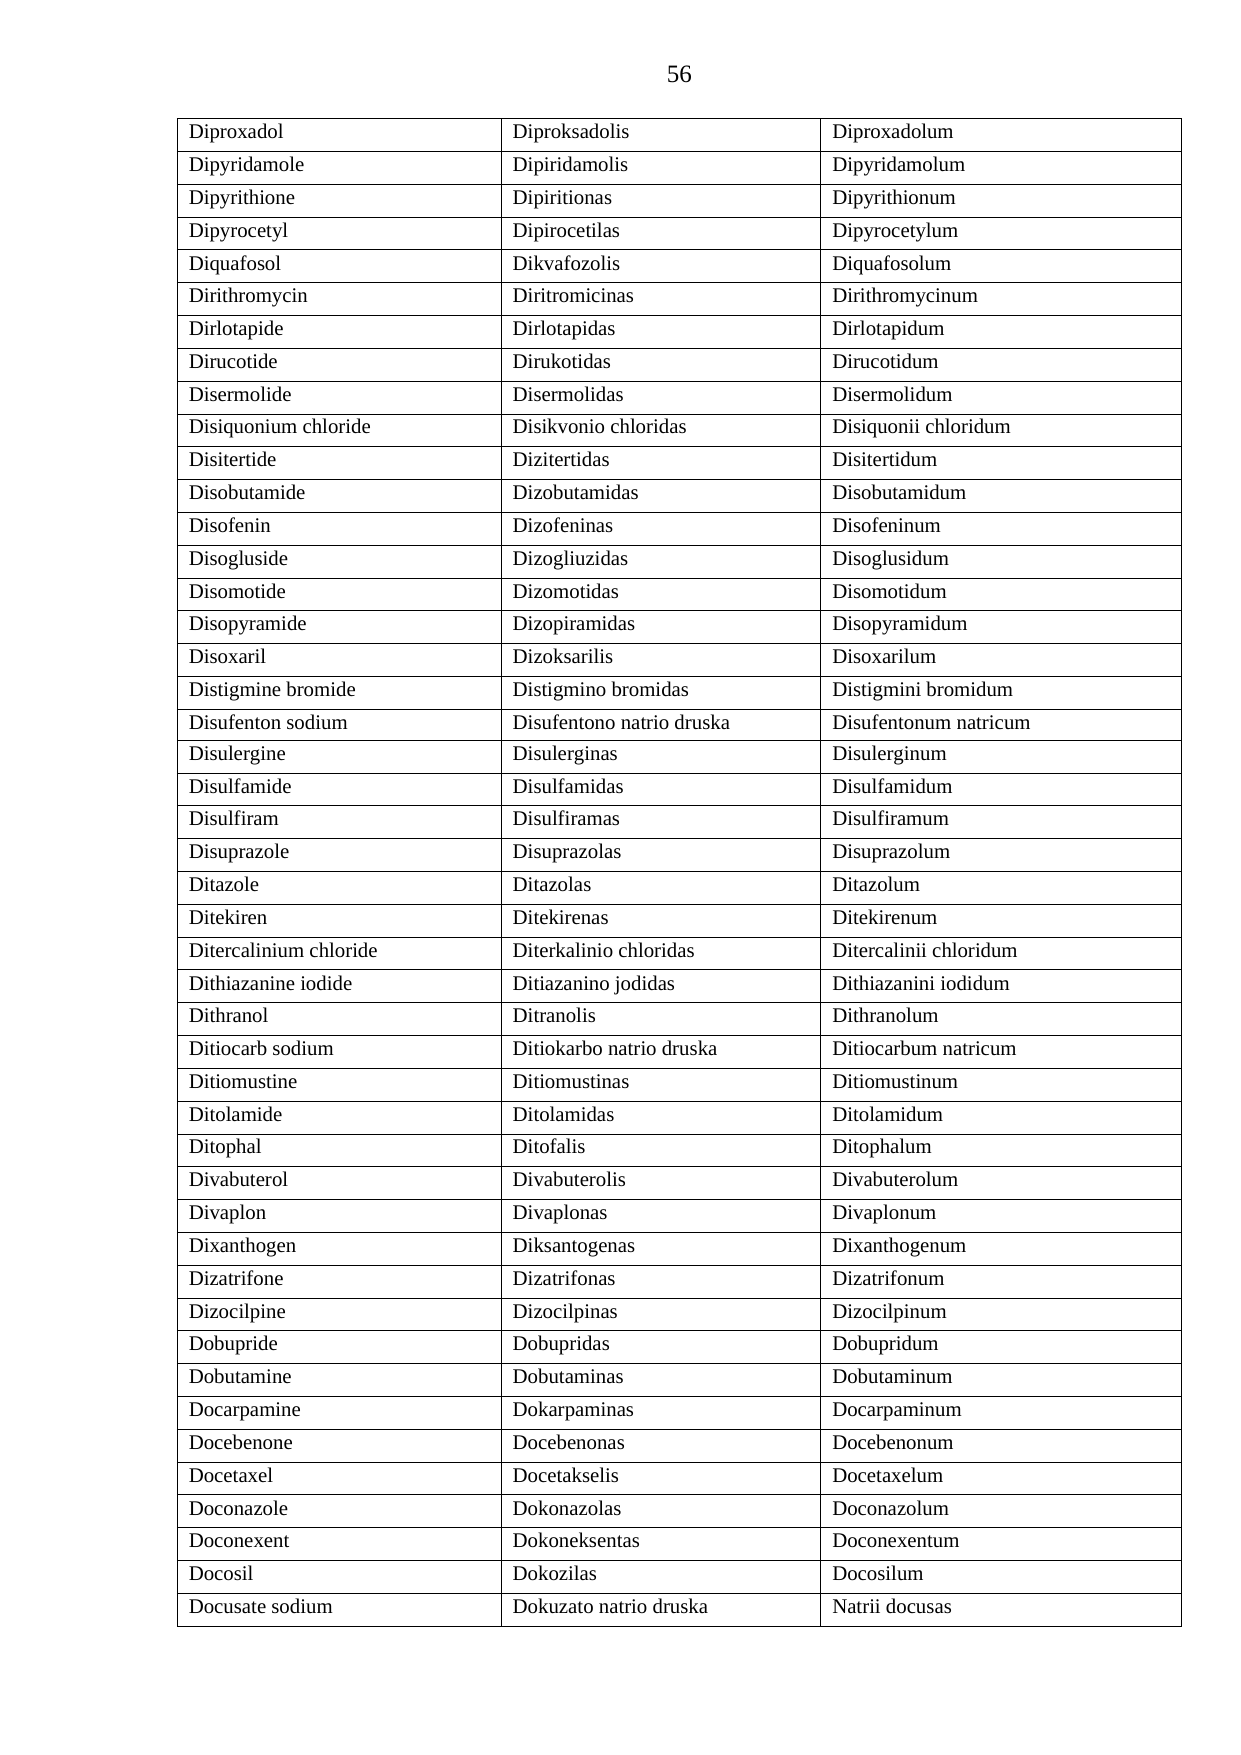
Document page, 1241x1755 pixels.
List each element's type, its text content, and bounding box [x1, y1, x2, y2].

table_cell Dizatrifonum [821, 1266, 1181, 1297]
table_cell Docebenone [178, 1430, 501, 1462]
table_cell Disermolidum [821, 382, 1181, 413]
table_cell Ditophalum [821, 1135, 1181, 1166]
table_cell Diproksadolis [502, 119, 820, 151]
table_cell Disopyramide [178, 611, 501, 643]
table_cell Dokuzato natrio druska [502, 1594, 820, 1626]
table_cell Disulfamidas [502, 774, 820, 805]
table_cell Ditazolas [502, 872, 820, 904]
table_cell Dirithromycinum [821, 283, 1181, 315]
table_cell Ditiomustine [178, 1069, 501, 1101]
table_cell Disomotidum [821, 579, 1181, 610]
table_cell Dizocilpinas [502, 1299, 820, 1330]
table_cell Disomotide [178, 579, 501, 610]
table_cell Distigmine bromide [178, 677, 501, 709]
table_cell Divabuterolis [502, 1167, 820, 1199]
table_cell Disufenton sodium [178, 710, 501, 740]
table_cell Disiquonium chloride [178, 415, 501, 446]
table_cell Dipirocetilas [502, 218, 820, 249]
table_cell Disofenin [178, 513, 501, 545]
table_cell Disuprazolas [502, 839, 820, 871]
table_cell Ditercalinium chloride [178, 938, 501, 969]
table_cell Disogluside [178, 546, 501, 577]
table_cell Ditophal [178, 1135, 501, 1166]
table_cell Dithranol [178, 1003, 501, 1035]
table_cell Dizatrifone [178, 1266, 501, 1297]
table_cell Ditiokarbo natrio druska [502, 1036, 820, 1068]
table_cell Disuprazolum [821, 839, 1181, 871]
table_cell Disulfiramas [502, 806, 820, 838]
table_cell Ditiazanino jodidas [502, 970, 820, 1002]
table_cell Dipyridamolum [821, 152, 1181, 184]
table_cell Ditekirenas [502, 905, 820, 937]
table_cell Docusate sodium [178, 1594, 501, 1626]
table_cell Ditofalis [502, 1135, 820, 1166]
table_cell Dixanthogenum [821, 1233, 1181, 1265]
table_cell Diproxadolum [821, 119, 1181, 151]
table_cell Dobutaminas [502, 1364, 820, 1396]
table_cell Disulergine [178, 741, 501, 772]
table_cell Ditercalinii chloridum [821, 938, 1181, 969]
table_cell Dithiazanine iodide [178, 970, 501, 1002]
table_cell Dokonazolas [502, 1495, 820, 1527]
table_cell Disopyramidum [821, 611, 1181, 643]
table_cell Dizatrifonas [502, 1266, 820, 1297]
table_cell Docarpamine [178, 1397, 501, 1429]
table_cell Dokoneksentas [502, 1528, 820, 1560]
table_cell Dobupride [178, 1331, 501, 1363]
table_cell Dirlotapidas [502, 316, 820, 348]
table_cell Disulerginum [821, 741, 1181, 772]
table_cell Docosil [178, 1561, 501, 1593]
table_cell Diquafosolum [821, 250, 1181, 282]
table_cell Disermolidas [502, 382, 820, 413]
table_cell Dizocilpine [178, 1299, 501, 1330]
table_cell Disofeninum [821, 513, 1181, 545]
table_cell Disikvonio chloridas [502, 415, 820, 446]
table_cell Disoglusidum [821, 546, 1181, 577]
table_cell Docebenonas [502, 1430, 820, 1462]
table_cell Divabuterolum [821, 1167, 1181, 1199]
table_cell Docetakselis [502, 1463, 820, 1494]
table_cell Ditolamide [178, 1102, 501, 1133]
table_cell Dizitertidas [502, 447, 820, 479]
table_cell Dizogliuzidas [502, 546, 820, 577]
table_cell Ditiocarbum natricum [821, 1036, 1181, 1068]
table_cell Ditiocarb sodium [178, 1036, 501, 1068]
table_cell Dizopiramidas [502, 611, 820, 643]
table_cell Dokozilas [502, 1561, 820, 1593]
table_cell Natrii docusas [821, 1594, 1181, 1626]
table_cell Dizobutamidas [502, 480, 820, 512]
table_cell Dipyridamole [178, 152, 501, 184]
table_cell Disulfiramum [821, 806, 1181, 838]
table_cell Disoxaril [178, 644, 501, 676]
table_cell Dizofeninas [502, 513, 820, 545]
table_cell Dirithromycin [178, 283, 501, 315]
table_cell Disuprazole [178, 839, 501, 871]
table_cell Diquafosol [178, 250, 501, 282]
table_cell Dizoksarilis [502, 644, 820, 676]
table_cell Ditekirenum [821, 905, 1181, 937]
table_cell Dipyrithione [178, 185, 501, 217]
table_cell Docosilum [821, 1561, 1181, 1593]
table_cell Distigmino bromidas [502, 677, 820, 709]
table_cell Dipyrocetyl [178, 218, 501, 249]
table_cell Ditiomustinas [502, 1069, 820, 1101]
table_cell Dipiritionas [502, 185, 820, 217]
table_cell Diksantogenas [502, 1233, 820, 1265]
table_cell Disulerginas [502, 741, 820, 772]
table_cell Docarpaminum [821, 1397, 1181, 1429]
table_cell Ditolamidum [821, 1102, 1181, 1133]
table_cell Doconexentum [821, 1528, 1181, 1560]
table_cell Divaplonum [821, 1200, 1181, 1232]
table_cell Docebenonum [821, 1430, 1181, 1462]
table_cell Disulfamidum [821, 774, 1181, 805]
table_cell Dirukotidas [502, 349, 820, 381]
table_cell Disobutamide [178, 480, 501, 512]
table_cell Dobupridum [821, 1331, 1181, 1363]
table_cell Dobupridas [502, 1331, 820, 1363]
table_cell Dizocilpinum [821, 1299, 1181, 1330]
table_cell Dipiridamolis [502, 152, 820, 184]
table_cell Ditazole [178, 872, 501, 904]
table_cell Disufentono natrio druska [502, 710, 820, 740]
table_cell Dobutaminum [821, 1364, 1181, 1396]
table_cell Ditekiren [178, 905, 501, 937]
table_cell Divabuterol [178, 1167, 501, 1199]
table_cell Dirucotidum [821, 349, 1181, 381]
table_cell Doconexent [178, 1528, 501, 1560]
table_cell Dixanthogen [178, 1233, 501, 1265]
table_cell Ditiomustinum [821, 1069, 1181, 1101]
table_cell Disulfamide [178, 774, 501, 805]
table_cell Ditolamidas [502, 1102, 820, 1133]
table_cell Dirlotapidum [821, 316, 1181, 348]
table_cell Dikvafozolis [502, 250, 820, 282]
table_cell Dobutamine [178, 1364, 501, 1396]
table_cell Distigmini bromidum [821, 677, 1181, 709]
table_cell Dipyrithionum [821, 185, 1181, 217]
table_cell Docetaxelum [821, 1463, 1181, 1494]
table_cell Dirlotapide [178, 316, 501, 348]
table_cell Docetaxel [178, 1463, 501, 1494]
table_cell Diritromicinas [502, 283, 820, 315]
table_cell Dizomotidas [502, 579, 820, 610]
table_cell Disiquonii chloridum [821, 415, 1181, 446]
table_cell Dirucotide [178, 349, 501, 381]
table_cell Diterkalinio chloridas [502, 938, 820, 969]
table_cell Dokarpaminas [502, 1397, 820, 1429]
table_cell Disermolide [178, 382, 501, 413]
table_cell Disulfiram [178, 806, 501, 838]
table_cell Disoxarilum [821, 644, 1181, 676]
table_cell Divaplonas [502, 1200, 820, 1232]
table_cell Disitertide [178, 447, 501, 479]
table_cell Dithiazanini iodidum [821, 970, 1181, 1002]
table_cell Diproxadol [178, 119, 501, 151]
table_cell Disufentonum natricum [821, 710, 1181, 740]
table_cell Divaplon [178, 1200, 501, 1232]
table_cell Ditazolum [821, 872, 1181, 904]
table_cell Doconazole [178, 1495, 501, 1527]
table_cell Disitertidum [821, 447, 1181, 479]
table_cell Disobutamidum [821, 480, 1181, 512]
table_cell Dipyrocetylum [821, 218, 1181, 249]
table_cell Dithranolum [821, 1003, 1181, 1035]
table_cell Ditranolis [502, 1003, 820, 1035]
table_cell Doconazolum [821, 1495, 1181, 1527]
